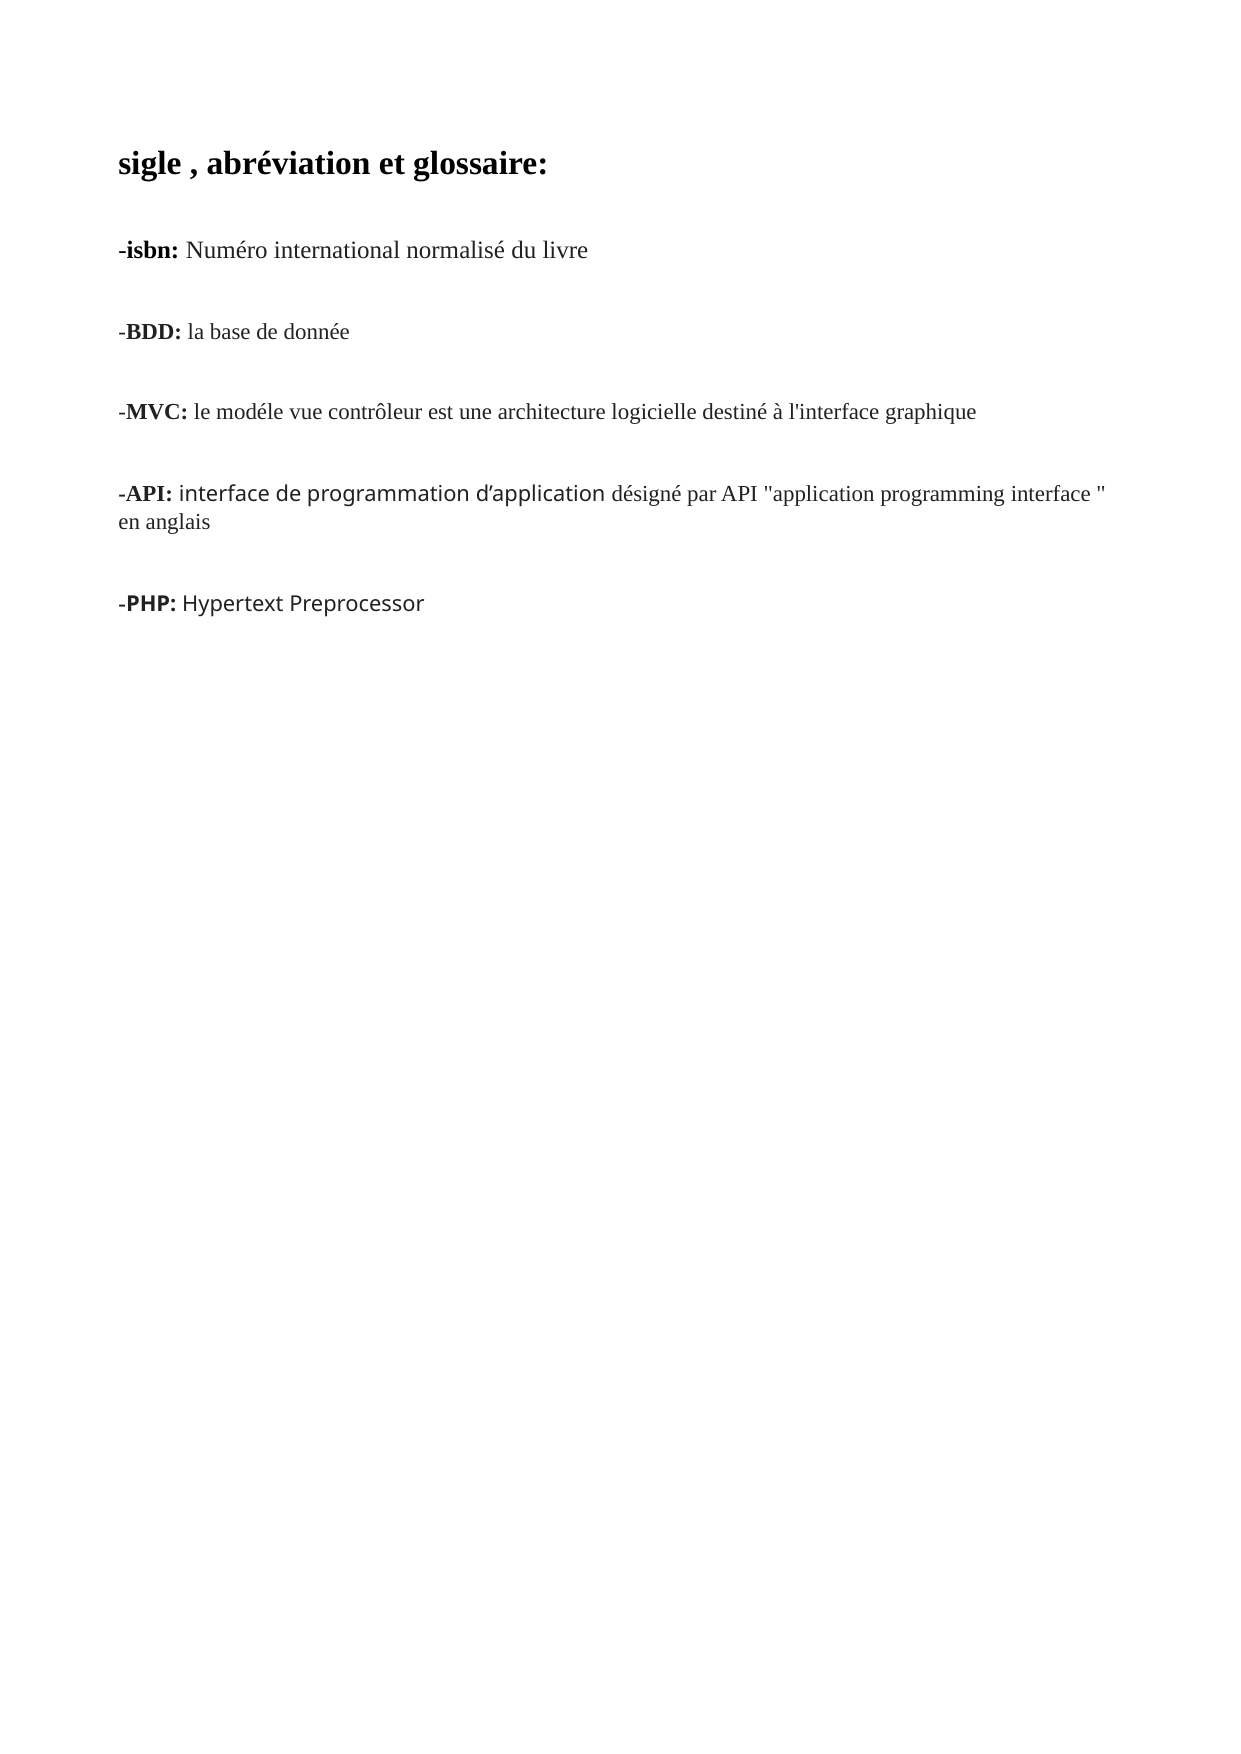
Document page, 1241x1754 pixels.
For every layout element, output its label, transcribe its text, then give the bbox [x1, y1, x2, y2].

text -PHP: Hypertext Preprocessor [118, 588, 1122, 618]
text -MVC: le modéle vue contrôleur est une architecture logicielle destiné à l'interface graphique [118, 398, 1122, 424]
text -isbn: Numéro international normalisé du livre [118, 236, 1122, 264]
text -API: interface de programmation d’application désigné par API "application programming interface " en anglais [118, 478, 1122, 534]
subtitle sigle , abréviation et glossaire: [118, 143, 1122, 182]
text -BDD: la base de donnée [118, 318, 1122, 344]
